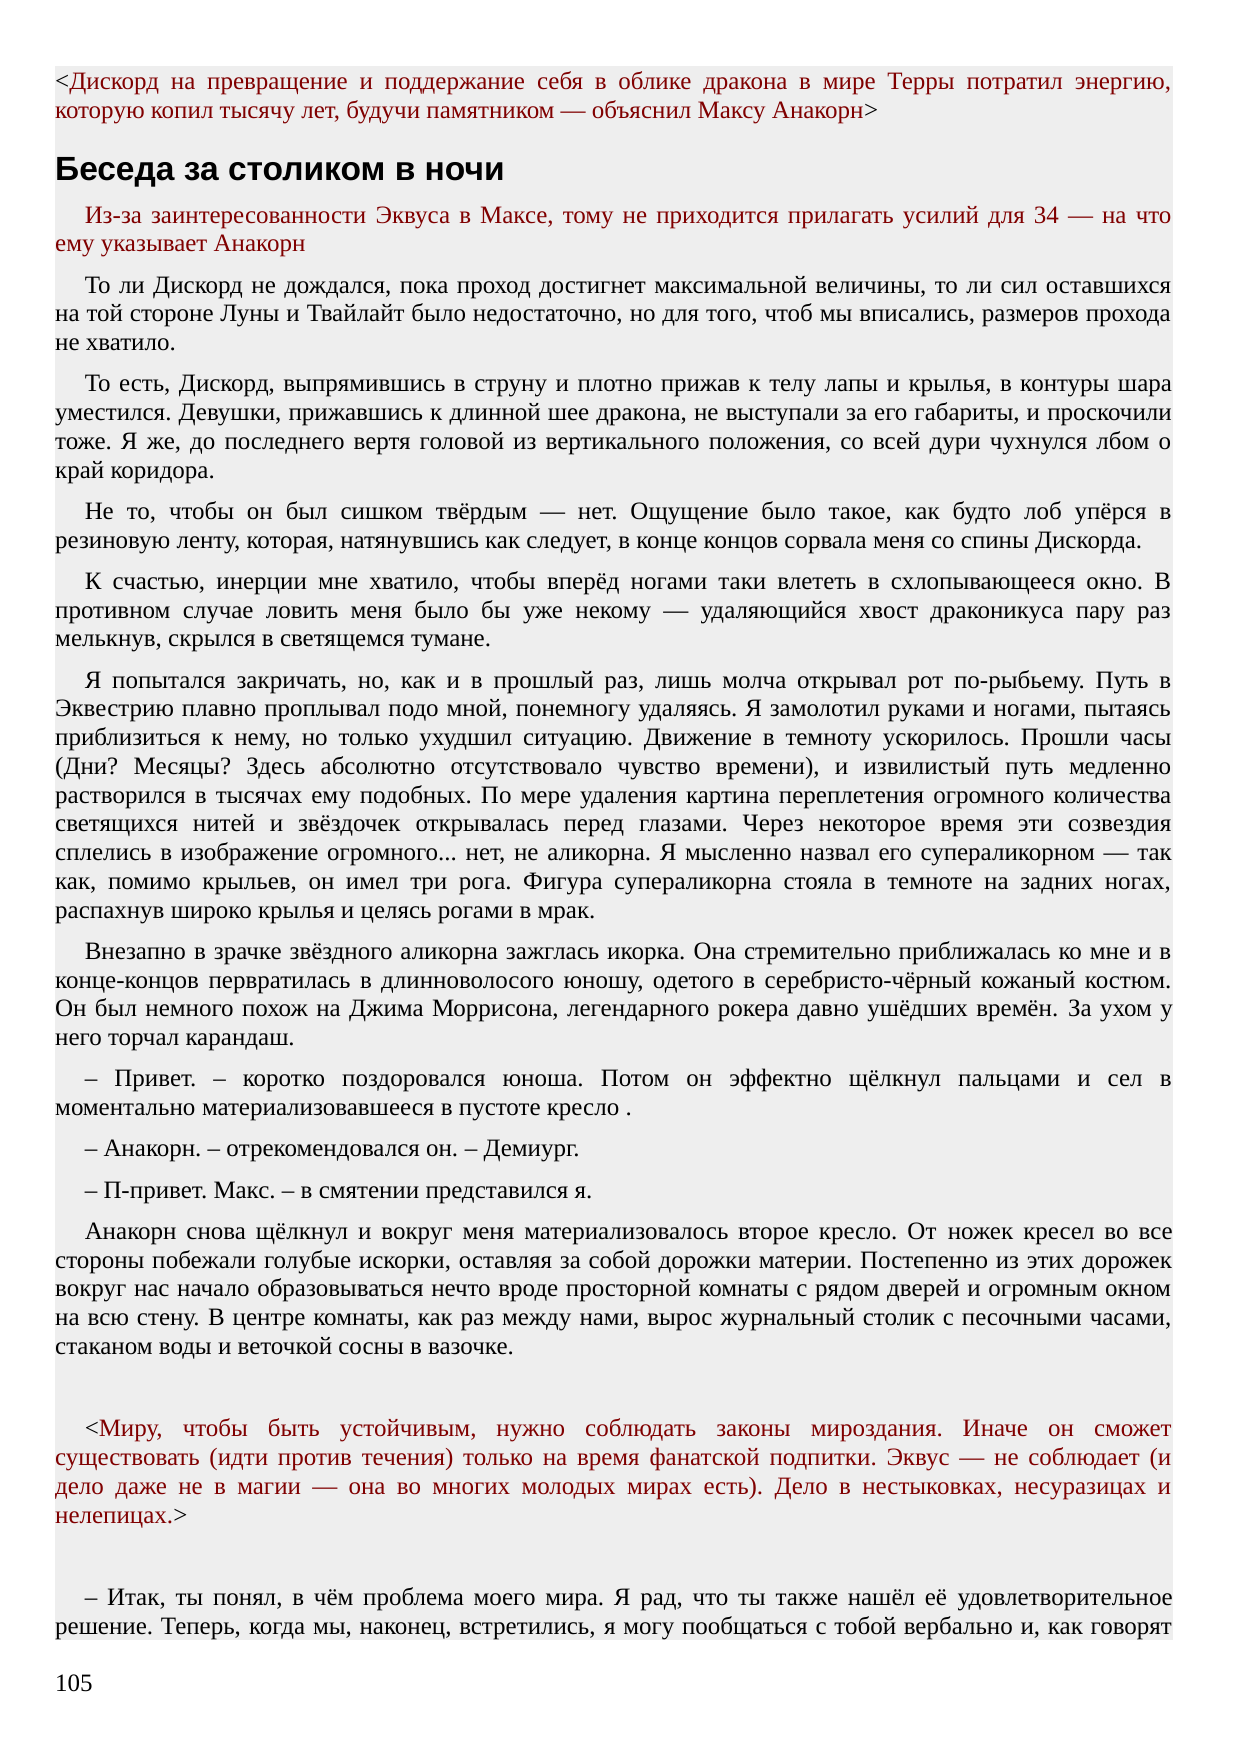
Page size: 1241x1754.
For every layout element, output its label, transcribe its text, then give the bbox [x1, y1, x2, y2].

text К счастью, инерции мне хватило, чтобы вперёд ногами таки влететь в схлопывающееся окно. В противном случае ловить меня было бы уже некому — удаляющийся хвост драконикуса пару раз мелькнув, скрылся в светящемся тумане. [55, 566, 1173, 652]
text – Привет. – коротко поздоровался юноша. Потом он эффектно щёлкнул пальцами и сел в моментально материализовавшееся в пустоте кресло . [55, 1063, 1173, 1121]
text <Миру, чтобы быть устойчивым, нужно соблюдать законы мироздания. Иначе он сможет существовать (идти против течения) только на время фанатской подпитки. Эквус — не соблюдает (и дело даже не в магии — она во многих молодых мирах есть). Дело в нестыковках, несуразицах и нелепицах.> [55, 1413, 1173, 1528]
text – Анакорн. – отрекомендовался он. – Демиург. [55, 1133, 1173, 1162]
text – П-привет. Макс. – в смятении представился я. [55, 1175, 1173, 1203]
text Анакорн снова щёлкнул и вокруг меня материализовалось второе кресло. От ножек кресел во все стороны побежали голубые искорки, оставляя за собой дорожки материи. Постепенно из этих дорожек вокруг нас начало образовываться нечто вроде просторной комнаты с рядом дверей и огромным окном на всю стену. В центре комнаты, как раз между нами, вырос журнальный столик с песочными часами, стаканом воды и веточкой сосны в вазочке. [55, 1216, 1173, 1360]
text Не то, чтобы он был сишком твёрдым — нет. Ощущение было такое, как будто лоб упёрся в резиновую ленту, которая, натянувшись как следует, в конце концов сорвала меня со спины Дискорда. [55, 496, 1173, 553]
text Из-за заинтересованности Эквуса в Максе, тому не приходится прилагать усилий для 34 — на что ему указывает Анакорн [55, 200, 1173, 257]
text Я попытался закричать, но, как и в прошлый раз, лишь молча открывал рот по-рыбьему. Путь в Эквестрию плавно проплывал подо мной, понемногу удаляясь. Я замолотил руками и ногами, пытаясь приблизиться к нему, но только ухудшил ситуацию. Движение в темноту ускорилось. Прошли часы (Дни? Месяцы? Здесь абсолютно отсутствовало чувство времени), и извилистый путь медленно растворился в тысячах ему подобных. По мере удаления картина переплетения огромного количества светящихся нитей и звёздочек открывалась перед глазами. Через некоторое время эти созвездия сплелись в изображение огромного... нет, не аликорна. Я мысленно назвал его супераликорном — так как, помимо крыльев, он имел три рога. Фигура супераликорна стояла в темноте на задних ногах, распахнув широко крылья и целясь рогами в мрак. [55, 665, 1173, 923]
text То ли Дискорд не дождался, пока проход достигнет максимальной величины, то ли сил оставшихся на той стороне Луны и Твайлайт было недостаточно, но для того, чтоб мы вписались, размеров прохода не хватило. [55, 270, 1173, 356]
text Внезапно в зрачке звёздного аликорна зажглась икорка. Она стремительно приближалась ко мне и в конце-концов первратилась в длинноволосого юношу, одетого в серебристо-чёрный кожаный костюм. Он был немного похож на Джима Моррисона, легендарного рокера давно ушёдших времён. За ухом у него торчал карандаш. [55, 936, 1173, 1051]
text – Итак, ты понял, в чём проблема моего мира. Я рад, что ты также нашёл её удовлетворительное решение. Теперь, когда мы, наконец, встретились, я могу пообщаться с тобой вербально и, как говорят [55, 1582, 1173, 1640]
text <Дискорд на превращение и поддержание себя в облике дракона в мире Терры потратил энергию, которую копил тысячу лет, будучи памятником — объяснил Максу Анакорн> [55, 66, 1173, 123]
text То есть, Дискорд, выпрямившись в струну и плотно прижав к телу лапы и крылья, в контуры шара уместился. Девушки, прижавшись к длинной шее дракона, не выступали за его габариты, и проскочили тоже. Я же, до последнего вертя головой из вертикального положения, со всей дури чухнулся лбом о край коридора. [55, 368, 1173, 483]
subtitle Беседа за столиком в ночи [55, 148, 1173, 187]
